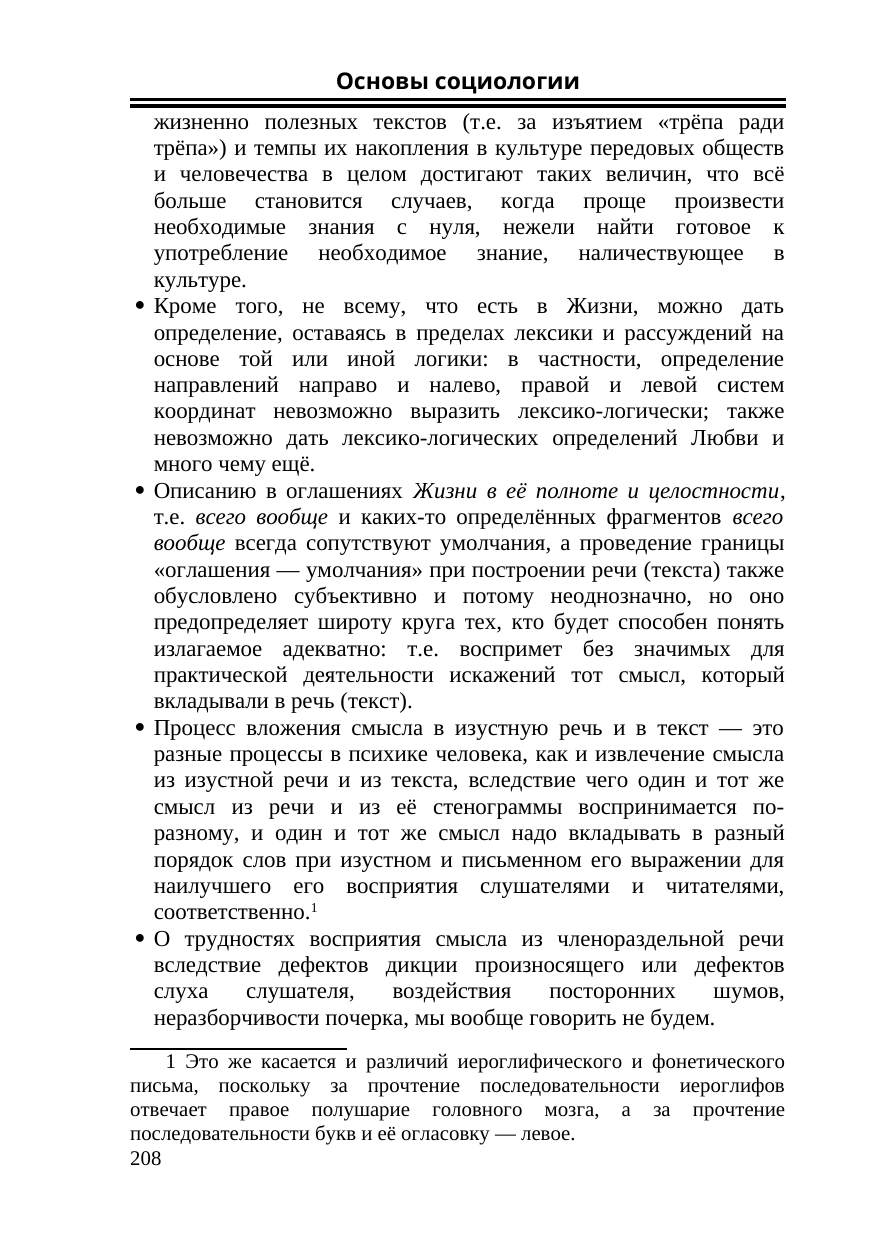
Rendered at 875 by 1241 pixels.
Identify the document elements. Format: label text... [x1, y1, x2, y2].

list жизненно полезных текстов (т.е. за изъятием «трёпа ради трёпа») и темпы их накопления в культуре передовых обществ и человечества в целом достигают таких величин, что всё больше становится случаев, когда проще произвести необходимые знания с нуля, нежели найти готовое к употребление необходимое знание, наличествующее в культуре. [136, 108, 786, 292]
list Это же касается и различий иероглифического и фонетического письма, поскольку за прочтение последовательности иероглифов отвечает правое полушарие головного мозга, а за прочтение последовательности букв и её огласовку — левое. [130, 1049, 786, 1145]
list Процесс вложения смысла в изустную речь и в текст — это разные процессы в психике человека, как и извлечение смысла из изустной речи и из текста, вследствие чего один и тот же смысл из речи и из её стенограммы воспринимается по-разному, и один и тот же смысл надо вкладывать в разный порядок слов при изустном и письменном его выражении для наилучшего его восприятия слушателями и читателями, соответственно. [136, 714, 786, 925]
list О трудностях восприятия смысла из членораздельной речи вследствие дефектов дикции произносящего или дефектов слуха слушателя, воздействия посторонних шумов, неразборчивости почерка, мы вообще говорить не будем. [136, 925, 786, 1030]
list Кроме того, не всему, что есть в Жизни, можно дать определение, оставаясь в пределах лексики и рассуждений на основе той или иной логики: в частности, определение направлений направо и налево, правой и левой систем координат невозможно выразить лексико-логически; также невозможно дать лексико-логических определений Любви и много чему ещё. [136, 292, 786, 477]
list Описанию в оглашениях Жизни в её полноте и целостности, т.е. всего вообще и каких-то определённых фрагментов всего вообще всегда сопутствуют умолчания, а проведение границы «оглашения — умолчания» при построении речи (текста) также обусловлено субъективно и потому неоднозначно, но оно предопределяет широту круга тех, кто будет способен понять излагаемое адекватно: т.е. воспримет без значимых для практической деятельности искажений тот смысл, который вкладывали в речь (текст). [136, 477, 786, 714]
